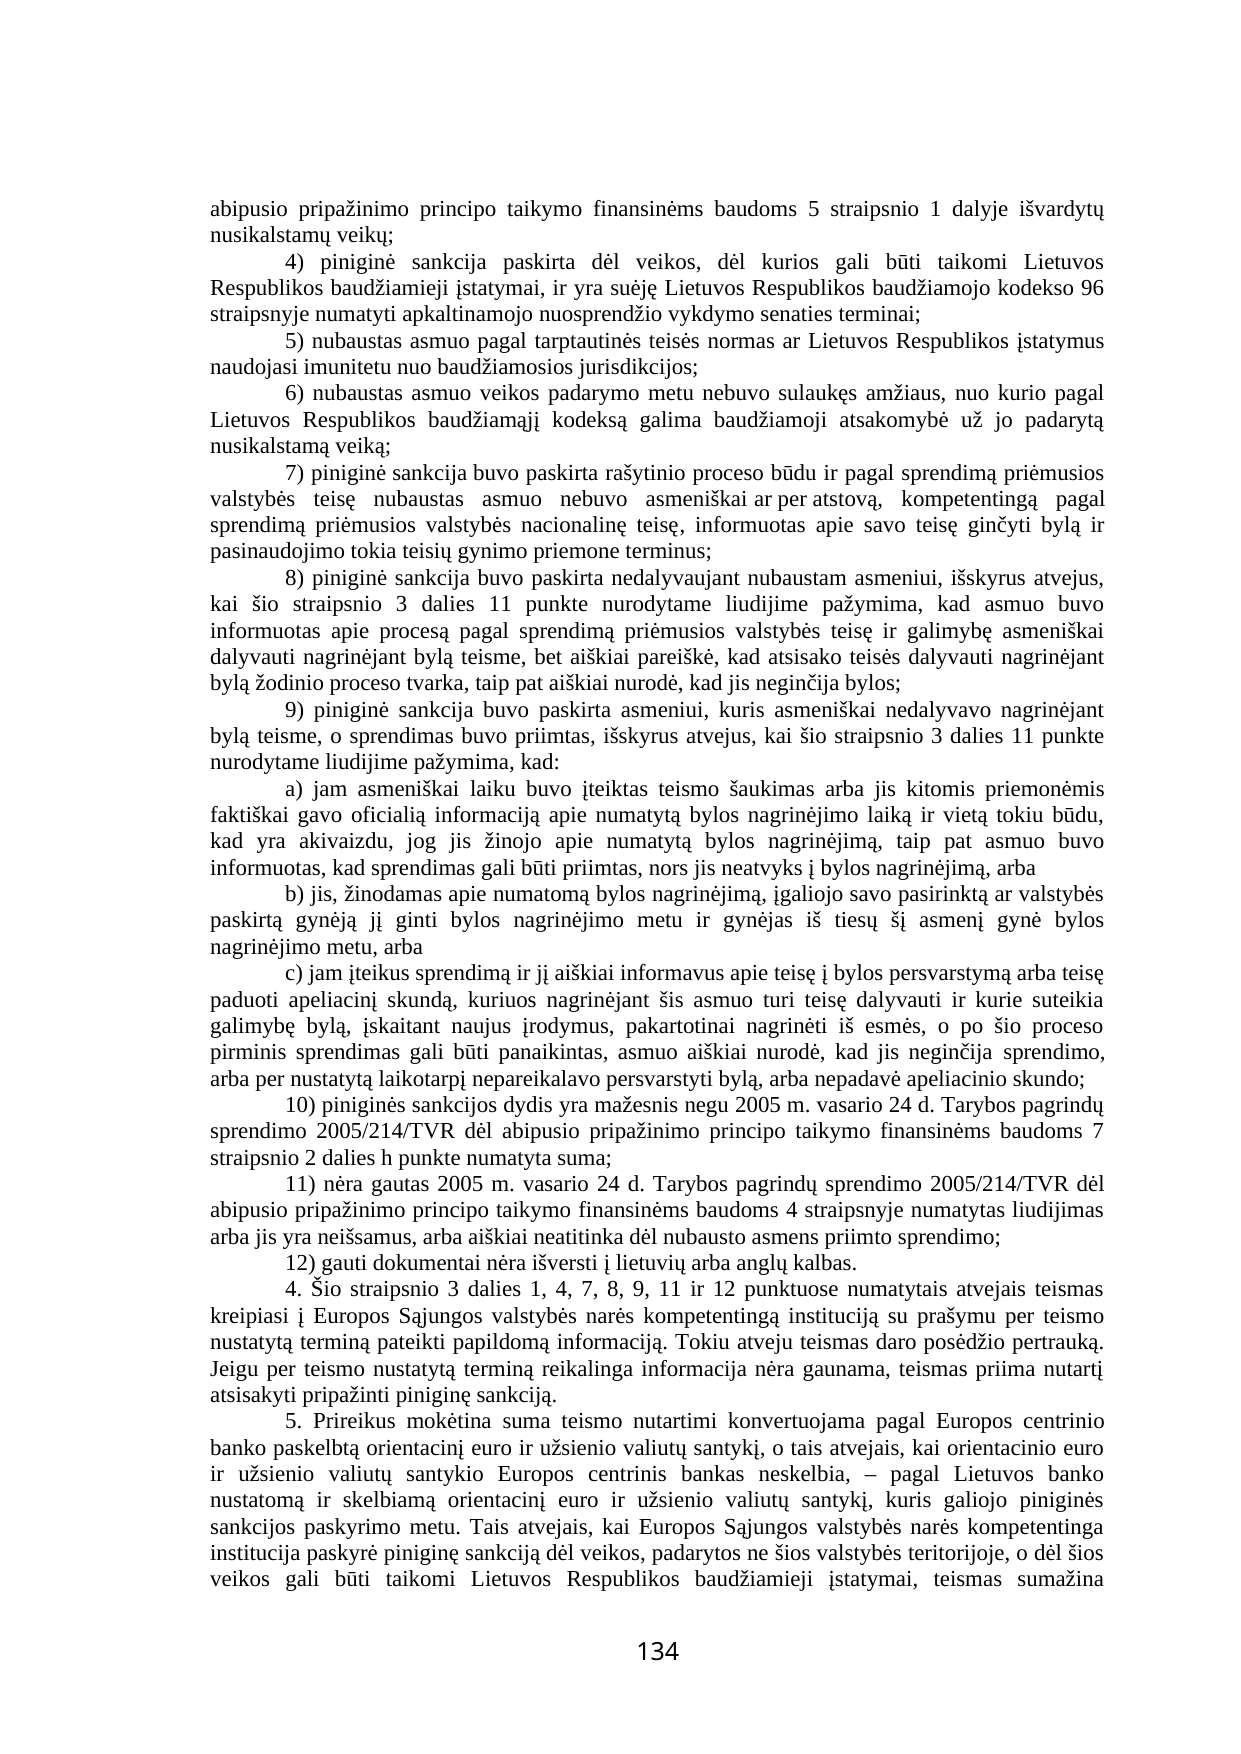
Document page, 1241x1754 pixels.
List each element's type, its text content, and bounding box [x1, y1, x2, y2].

text b) jis, žinodamas apie numatomą bylos nagrinėjimą, įgaliojo savo pasirinktą ar valstybės paskirtą gynėją jį ginti bylos nagrinėjimo metu ir gynėjas iš tiesų šį asmenį gynė bylos nagrinėjimo metu, arba [210, 880, 1106, 959]
text 9) piniginė sankcija buvo paskirta asmeniui, kuris asmeniškai nedalyvavo nagrinėjant bylą teisme, o sprendimas buvo priimtas, išskyrus atvejus, kai šio straipsnio 3 dalies 11 punkte nurodytame liudijime pažymima, kad: [210, 696, 1106, 775]
text 7) piniginė sankcija buvo paskirta rašytinio proceso būdu ir pagal sprendimą priėmusios valstybės teisę nubaustas asmuo nebuvo asmeniškai ar per atstovą, kompetentingą pagal sprendimą priėmusios valstybės nacionalinę teisę, informuotas apie savo teisę ginčyti bylą ir pasinaudojimo tokia teisių gynimo priemone terminus; [210, 458, 1106, 564]
text 6) nubaustas asmuo veikos padarymo metu nebuvo sulaukęs amžiaus, nuo kurio pagal Lietuvos Respublikos baudžiamąjį kodeksą galima baudžiamoji atsakomybė už jo padarytą nusikalstamą veiką; [210, 379, 1106, 458]
text c) jam įteikus sprendimą ir jį aiškiai informavus apie teisę į bylos persvarstymą arba teisę paduoti apeliacinį skundą, kuriuos nagrinėjant šis asmuo turi teisę dalyvauti ir kurie suteikia galimybę bylą, įskaitant naujus įrodymus, pakartotinai nagrinėti iš esmės, o po šio proceso pirminis sprendimas gali būti panaikintas, asmuo aiškiai nurodė, kad jis neginčija sprendimo, arba per nustatytą laikotarpį nepareikalavo persvarstyti bylą, arba nepadavė apeliacinio skundo; [210, 959, 1106, 1091]
text 11) nėra gautas 2005 m. vasario 24 d. Tarybos pagrindų sprendimo 2005/214/TVR dėl abipusio pripažinimo principo taikymo finansinėms baudoms 4 straipsnyje numatytas liudijimas arba jis yra neišsamus, arba aiškiai neatitinka dėl nubausto asmens priimto sprendimo; [210, 1170, 1106, 1249]
text 5) nubaustas asmuo pagal tarptautinės teisės normas ar Lietuvos Respublikos įstatymus naudojasi imunitetu nuo baudžiamosios jurisdikcijos; [210, 327, 1106, 379]
text a) jam asmeniškai laiku buvo įteiktas teismo šaukimas arba jis kitomis priemonėmis faktiškai gavo oficialią informaciją apie numatytą bylos nagrinėjimo laiką ir vietą tokiu būdu, kad yra akivaizdu, jog jis žinojo apie numatytą bylos nagrinėjimą, taip pat asmuo buvo informuotas, kad sprendimas gali būti priimtas, nors jis neatvyks į bylos nagrinėjimą, arba [210, 775, 1106, 880]
text 4. Šio straipsnio 3 dalies 1, 4, 7, 8, 9, 11 ir 12 punktuose numatytais atvejais teismas kreipiasi į Europos Sąjungos valstybės narės kompetentingą instituciją su prašymu per teismo nustatytą terminą pateikti papildomą informaciją. Tokiu atveju teismas daro posėdžio pertrauką. Jeigu per teismo nustatytą terminą reikalinga informacija nėra gaunama, teismas priima nutartį atsisakyti pripažinti piniginę sankciją. [210, 1276, 1106, 1407]
text 5. Prireikus mokėtina suma teismo nutartimi konvertuojama pagal Europos centrinio banko paskelbtą orientacinį euro ir užsienio valiutų santykį, o tais atvejais, kai orientacinio euro ir užsienio valiutų santykio Europos centrinis bankas neskelbia, – pagal Lietuvos banko nustatomą ir skelbiamą orientacinį euro ir užsienio valiutų santykį, kuris galiojo piniginės sankcijos paskyrimo metu. Tais atvejais, kai Europos Sąjungos valstybės narės kompetentinga institucija paskyrė piniginę sankciją dėl veikos, padarytos ne šios valstybės teritorijoje, o dėl šios veikos gali būti taikomi Lietuvos Respublikos baudžiamieji įstatymai, teismas sumažina [210, 1407, 1106, 1592]
text abipusio pripažinimo principo taikymo finansinėms baudoms 5 straipsnio 1 dalyje išvardytų nusikalstamų veikų; [210, 195, 1106, 248]
text 10) piniginės sankcijos dydis yra mažesnis negu 2005 m. vasario 24 d. Tarybos pagrindų sprendimo 2005/214/TVR dėl abipusio pripažinimo principo taikymo finansinėms baudoms 7 straipsnio 2 dalies h punkte numatyta suma; [210, 1091, 1106, 1170]
text 12) gauti dokumentai nėra išversti į lietuvių arba anglų kalbas. [210, 1249, 1106, 1276]
text 8) piniginė sankcija buvo paskirta nedalyvaujant nubaustam asmeniui, išskyrus atvejus, kai šio straipsnio 3 dalies 11 punkte nurodytame liudijime pažymima, kad asmuo buvo informuotas apie procesą pagal sprendimą priėmusios valstybės teisę ir galimybę asmeniškai dalyvauti nagrinėjant bylą teisme, bet aiškiai pareiškė, kad atsisako teisės dalyvauti nagrinėjant bylą žodinio proceso tvarka, taip pat aiškiai nurodė, kad jis neginčija bylos; [210, 564, 1106, 696]
text 4) piniginė sankcija paskirta dėl veikos, dėl kurios gali būti taikomi Lietuvos Respublikos baudžiamieji įstatymai, ir yra suėję Lietuvos Respublikos baudžiamojo kodekso 96 straipsnyje numatyti apkaltinamojo nuosprendžio vykdymo senaties terminai; [210, 248, 1106, 327]
